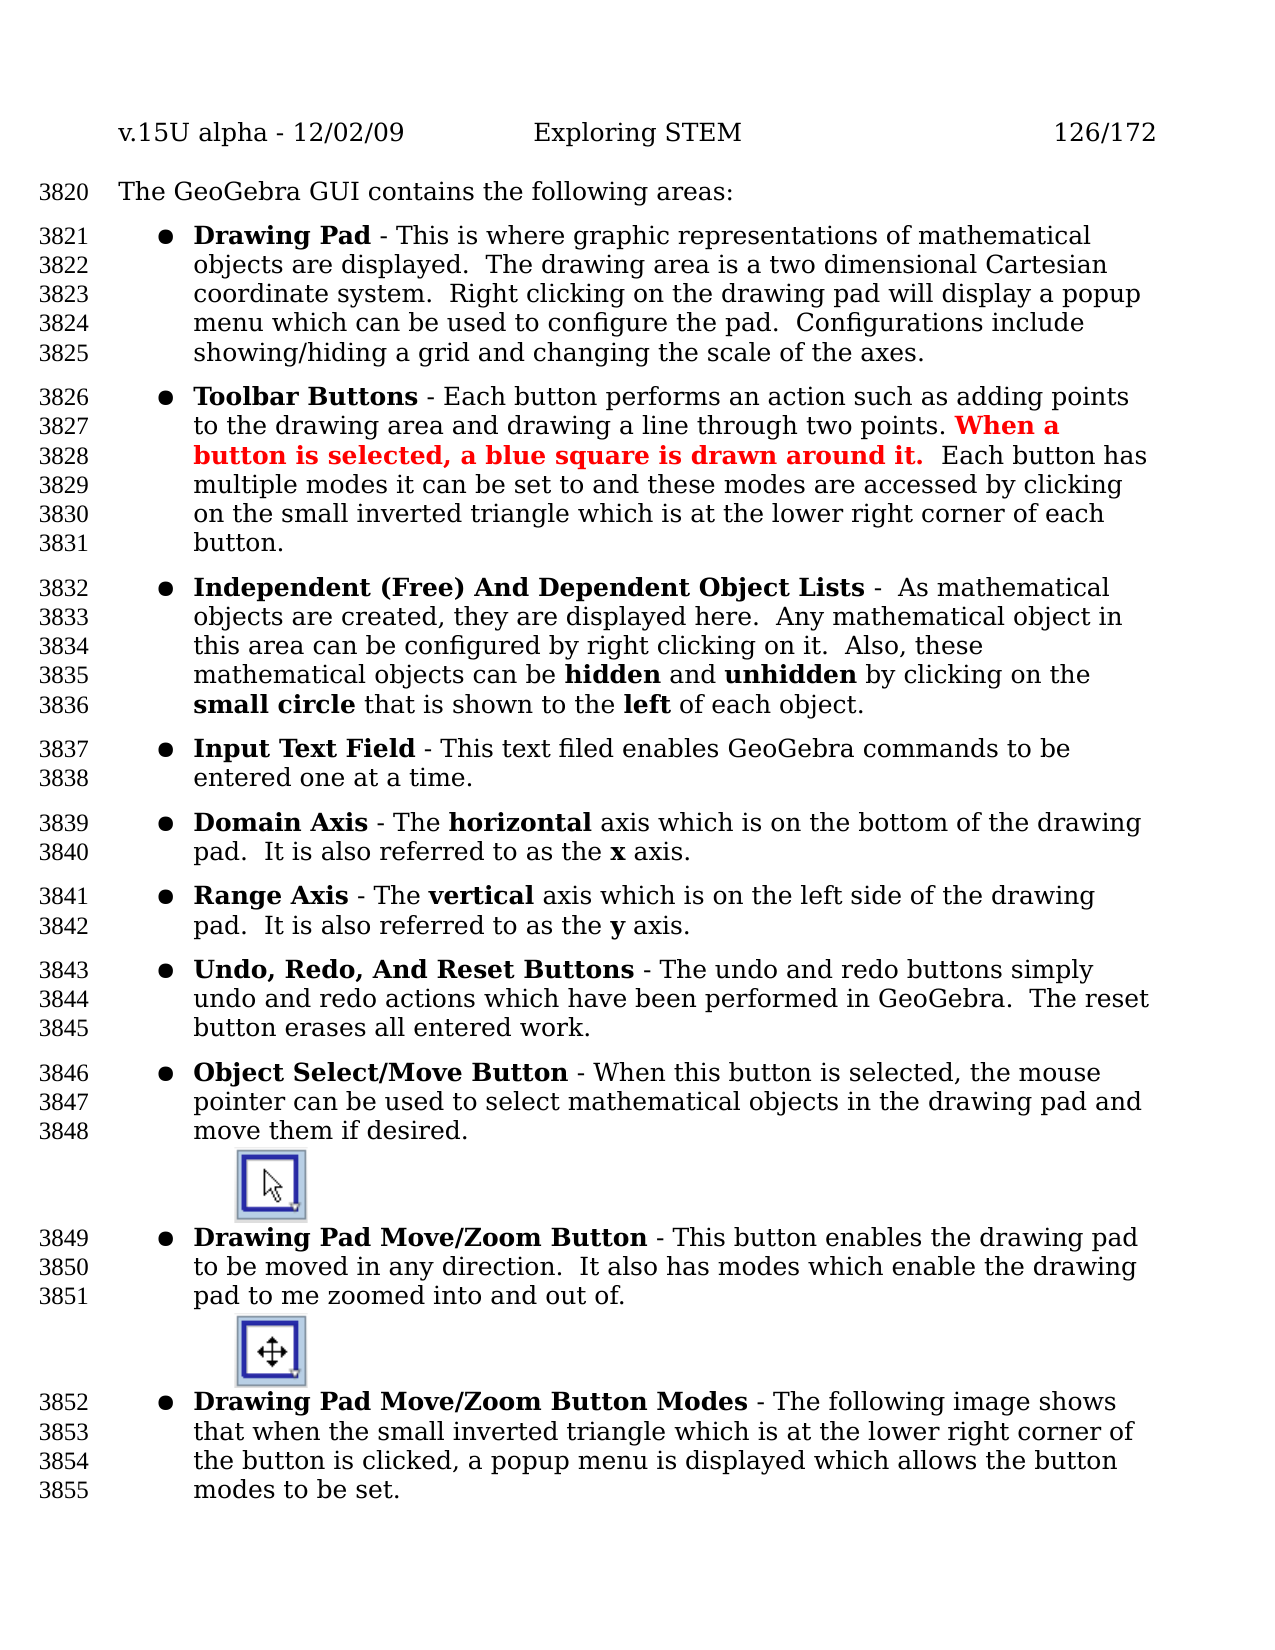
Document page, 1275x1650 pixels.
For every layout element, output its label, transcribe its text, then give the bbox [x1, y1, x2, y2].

picture [234, 1147, 308, 1223]
list Drawing Pad - This is where graphic representations of mathematical objects are displayed. The drawing area is a two dimensional Cartesian coordinate system. Right clicking on the drawing pad will display a popup menu which can be used to configure the pad. Configurations include showing/hiding a grid and changing the scale of the axes. [156, 221, 1157, 367]
picture [234, 1313, 308, 1388]
list Drawing Pad Move/Zoom Button - This button enables the drawing pad to be moved in any direction. It also has modes which enable the drawing pad to me zoomed into and out of. [156, 1220, 1157, 1310]
list Object Select/Move Button - When this button is selected, the mouse pointer can be used to select mathematical objects in the drawing pad and move them if desired. [156, 1058, 1157, 1146]
list Undo, Redo, And Reset Buttons - The undo and redo buttons simply undo and redo actions which have been performed in GeoGebra. The reset button erases all entered work. [156, 955, 1157, 1043]
list Independent (Free) And Dependent Object Lists - As mathematical objects are created, they are displayed here. Any mathematical object in this area can be configured by right clicking on it. Also, these mathematical objects can be hidden and unhidden by clicking on the small circle that is shown to the left of each object. [156, 573, 1157, 719]
list Domain Axis - The horizontal axis which is on the bottom of the drawing pad. It is also referred to as the x axis. [156, 808, 1157, 866]
list Range Axis - The vertical axis which is on the left side of the drawing pad. It is also referred to as the y axis. [156, 881, 1157, 940]
list Drawing Pad Move/Zoom Button Modes - The following image shows that when the small inverted triangle which is at the lower right corner of the button is clicked, a popup menu is displayed which allows the button modes to be set. [156, 1385, 1157, 1504]
list Input Text Field - This text filed enables GeoGebra commands to be entered one at a time. [156, 734, 1157, 793]
list Toolbar Buttons - Each button performs an action such as adding points to the drawing area and drawing a line through two points. When a button is selected, a blue square is drawn around it. Each button has multiple modes it can be set to and these modes are accessed by clicking on the small inverted triangle which is at the lower right corner of each button. [156, 382, 1157, 558]
text The GeoGebra GUI contains the following areas: [118, 177, 1157, 206]
